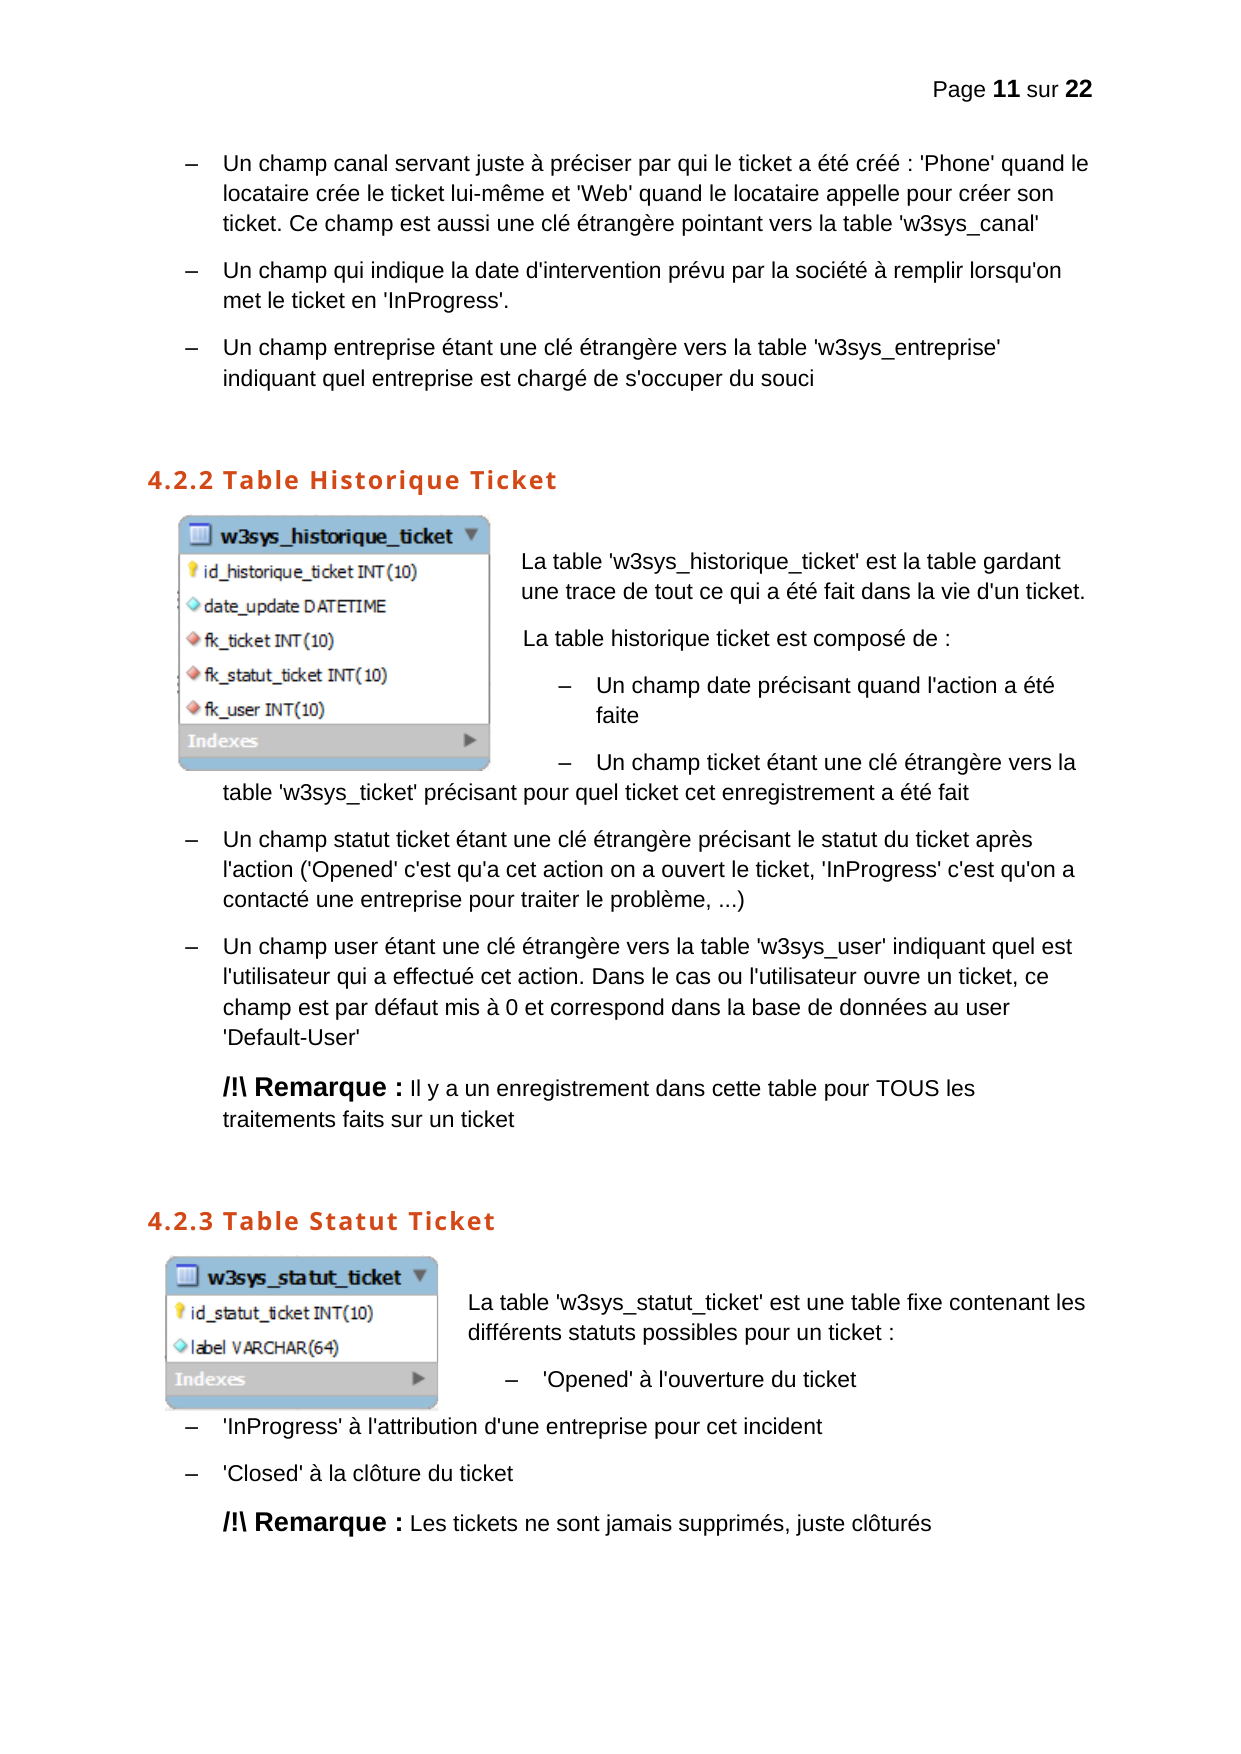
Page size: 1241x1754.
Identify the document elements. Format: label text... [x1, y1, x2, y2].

text La table 'w3sys_statut_ticket' est une table fixe contenant les différents statuts possibles pour un ticket : [439, 1289, 1092, 1345]
list Un champ ticket étant une clé étrangère vers la table 'w3sys_ticket' précisant pour quel ticket cet enregistrement a été fait [185, 749, 1092, 805]
text La table 'w3sys_historique_ticket' est la table gardant une trace de tout ce qui a été fait dans la vie d'un ticket. [492, 548, 1092, 604]
list Un champ canal servant juste à préciser par qui le ticket a été créé : 'Phone' quand le locataire crée le ticket lui-même et 'Web' quand le locataire appelle pour créer son ticket. Ce champ est aussi une clé étrangère pointant vers la table 'w3sys_canal' [185, 150, 1092, 237]
list 'Opened' à l'ouverture du ticket [439, 1366, 1092, 1392]
text /!\ Remarque : Les tickets ne sont jamais supprimés, juste clôturés [148, 1506, 1092, 1538]
list Un champ qui indique la date d'intervention prévu par la société à remplir lorsqu'on met le ticket en 'InProgress'. [185, 257, 1092, 314]
text La table historique ticket est composé de : [492, 625, 1092, 651]
text /!\ Remarque : Il y a un enregistrement dans cette table pour TOUS les traitements faits sur un ticket [148, 1071, 1092, 1132]
list Un champ statut ticket étant une clé étrangère précisant le statut du ticket après l'action ('Opened' c'est qu'a cet action on a ouvert le ticket, 'InProgress' c'est qu'on a contacté une entreprise pour traiter le problème, ...) [185, 826, 1092, 912]
subtitle Table Statut Ticket [148, 1203, 1092, 1238]
list 'Closed' à la clôture du ticket [185, 1459, 1092, 1486]
list Un champ user étant une clé étrangère vers la table 'w3sys_user' indiquant quel est l'utilisateur qui a effectué cet action. Dans le cas ou l'utilisateur ouvre un ticket, ce champ est par défaut mis à 0 et correspond dans la base de données au user 'Default-User' [185, 933, 1092, 1050]
picture [177, 514, 492, 771]
list Un champ entreprise étant une clé étrangère vers la table 'w3sys_entreprise' indiquant quel entreprise est chargé de s'occuper du souci [185, 334, 1092, 391]
list 'InProgress' à l'attribution d'une entreprise pour cet incident [185, 1413, 1092, 1439]
subtitle Table Historique Ticket [148, 462, 1092, 497]
list Un champ date précisant quand l'action a été faite [492, 672, 1092, 728]
picture [164, 1255, 439, 1411]
